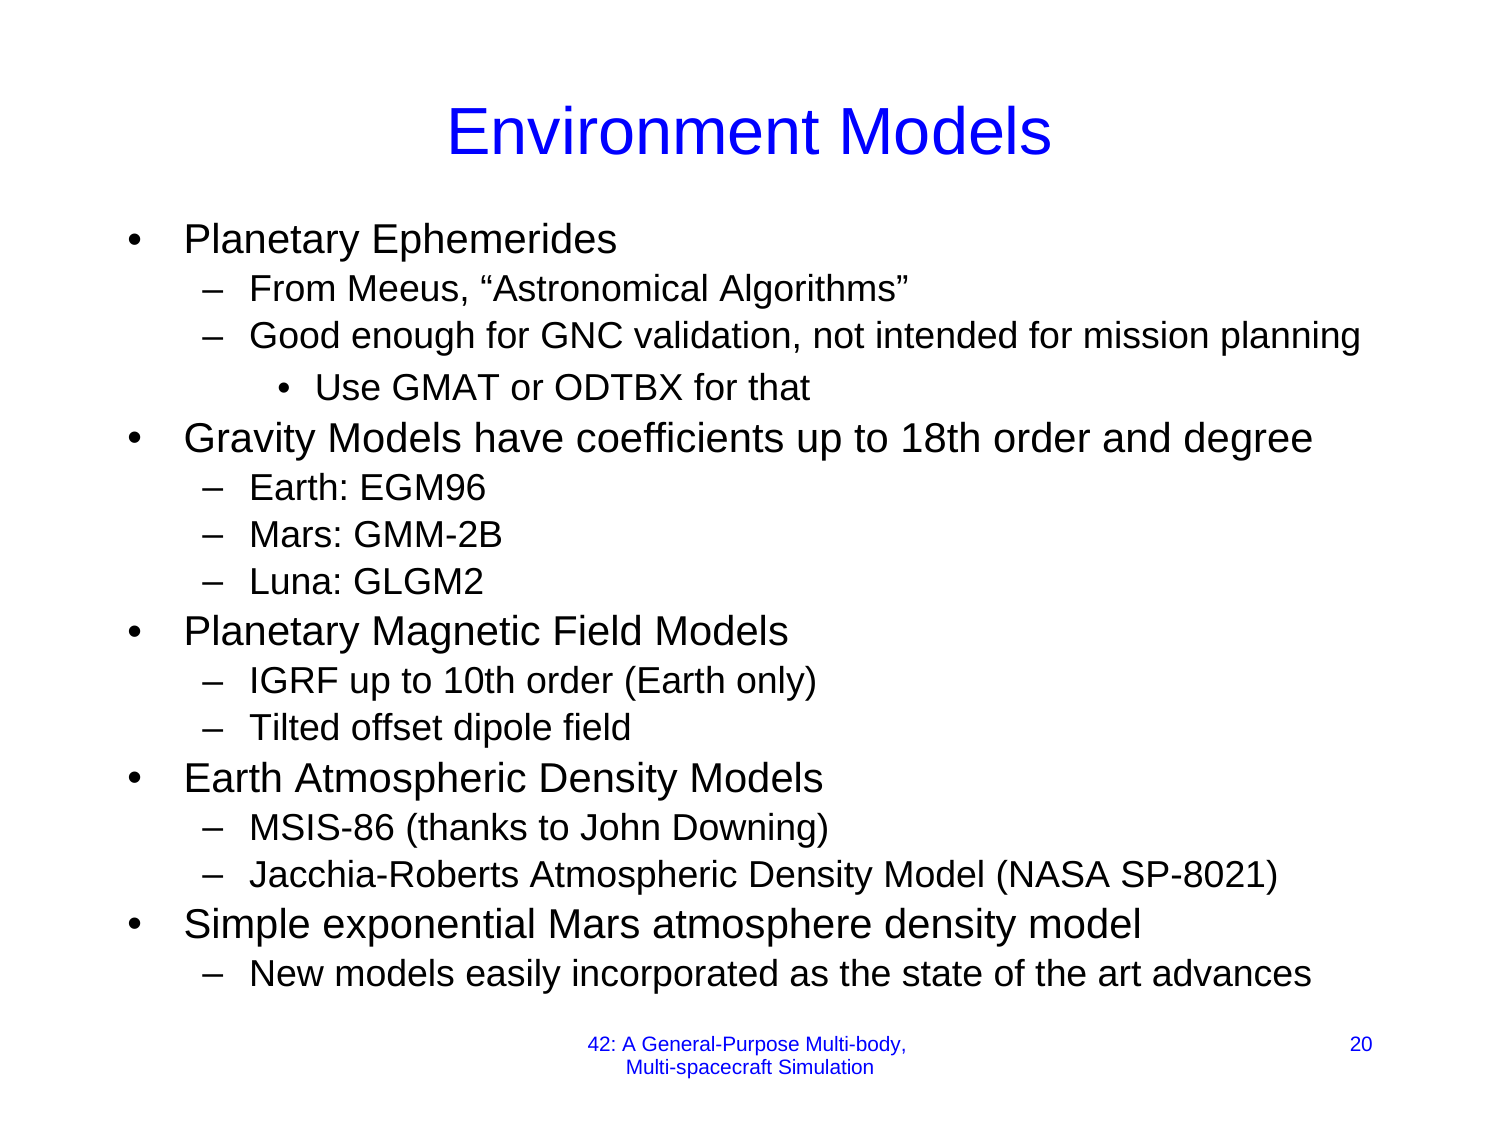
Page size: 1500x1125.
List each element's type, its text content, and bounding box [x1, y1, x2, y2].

list Planetary Ephemerides From Meeus, “Astronomical Algorithms” Good enough for GNC validation, not intended for mission planning Use GMAT or ODTBX for that Gravity Models have coefficients up to 18th order and degree Earth: EGM96 Mars: GMM-2B Luna: GLGM2 Planetary Magnetic Field Models IGRF up to 10th order (Earth only) Tilted offset dipole field Earth Atmospheric Density Models MSIS-86 (thanks to John Downing) Jacchia-Roberts Atmospheric Density Model (NASA SP-8021) Simple exponential Mars atmosphere density model New models easily incorporated as the state of the art advances [112, 212, 1388, 888]
title Environment Models [112, 37, 1388, 212]
